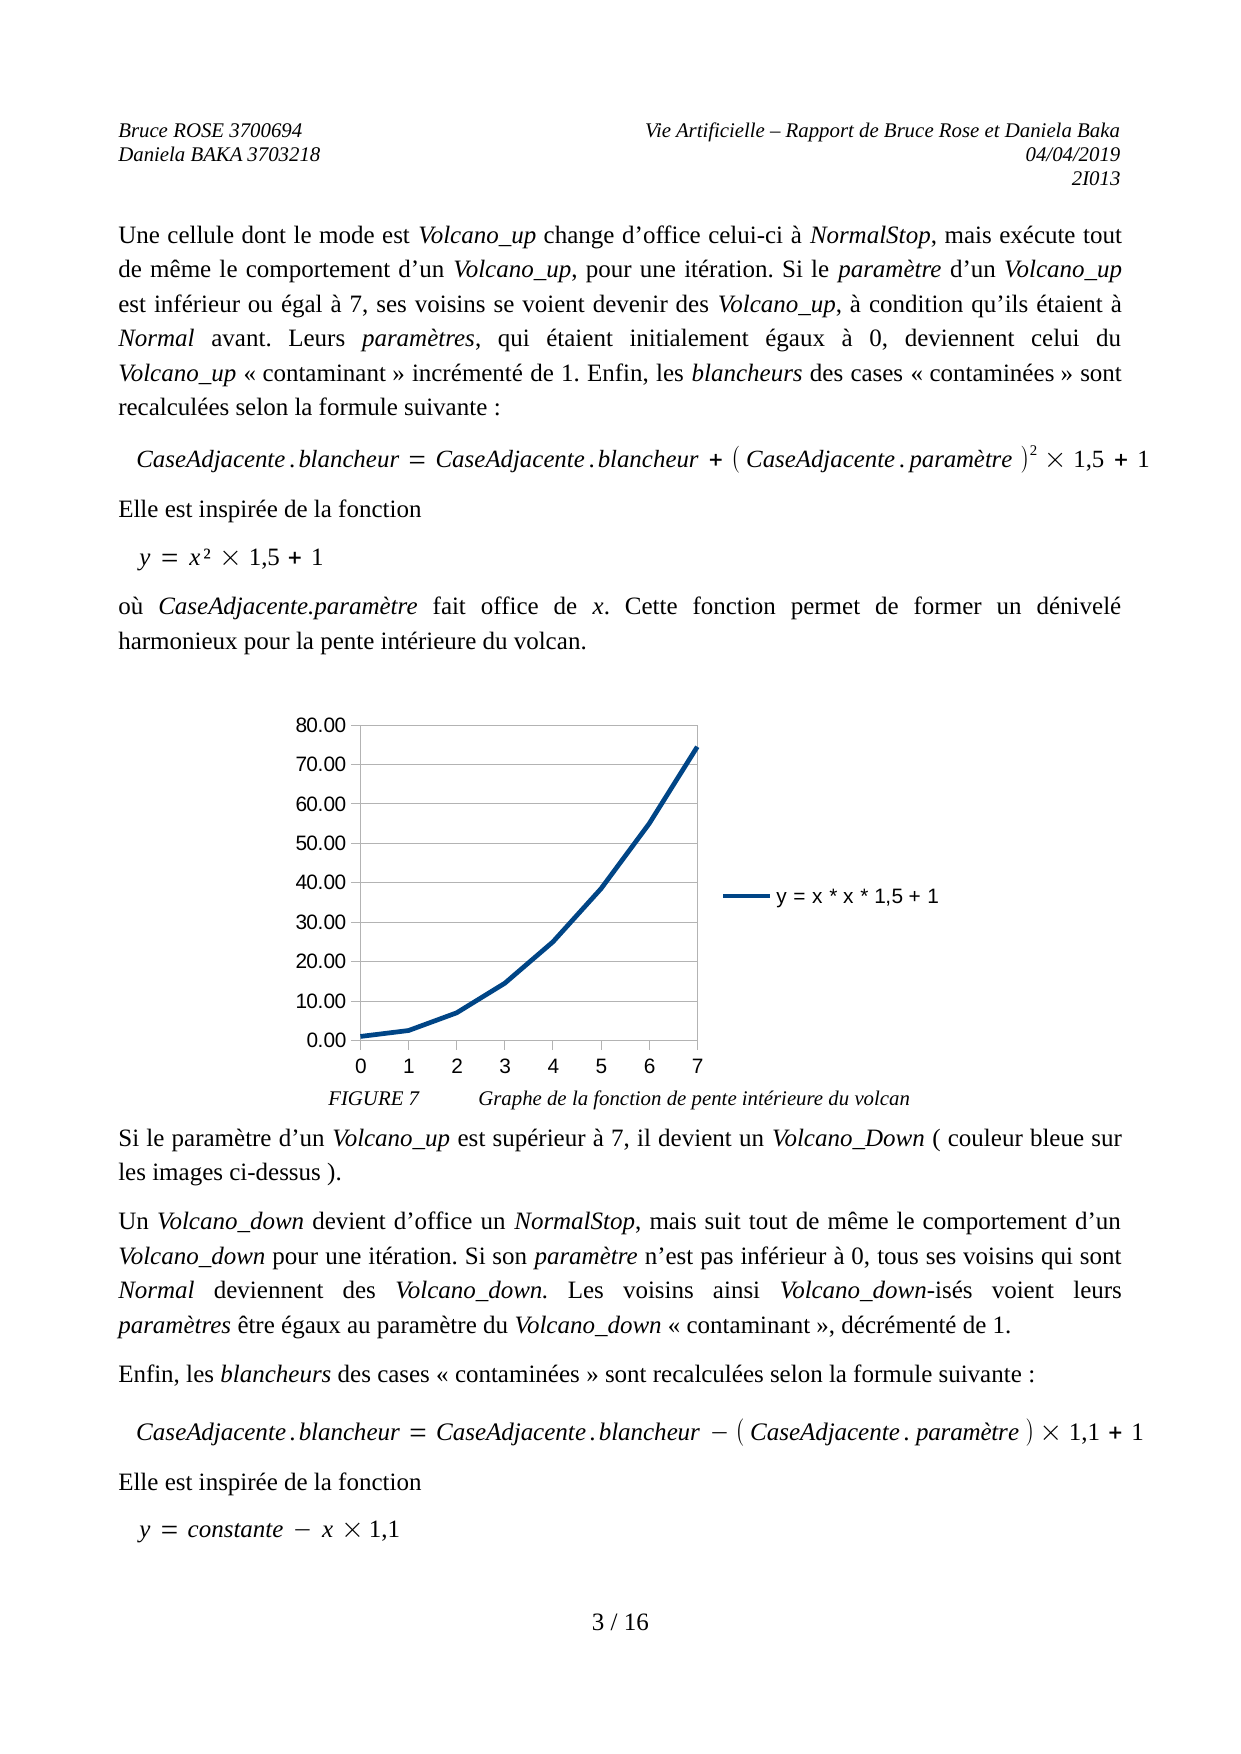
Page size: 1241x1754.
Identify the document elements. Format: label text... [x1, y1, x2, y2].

text Enfin, les blancheurs des cases « contaminées » sont recalculées selon la formule suivante : [118, 1359, 1122, 1388]
text où CaseAdjacente.paramètre fait office de x. Cette fonction permet de former un dénivelé harmonieux pour la pente intérieure du volcan. [118, 591, 1122, 655]
text Elle est inspirée de la fonction [118, 1467, 1122, 1496]
text Une cellule dont le mode est Volcano_up change d’office celui-ci à NormalStop, mais exécute tout de même le comportement d’un Volcano_up, pour une itération. Si le paramètre d’un Volcano_up est inférieur ou égal à 7, ses voisins se voient devenir des Volcano_up, à condition qu’ils étaient à Normal avant. Leurs paramètres, qui étaient initialement égaux à 0, deviennent celui du Volcano_up « contaminant » incrémenté de 1. Enfin, les blancheurs des cases « contaminées » sont recalculées selon la formule suivante : [118, 220, 1122, 421]
text Un Volcano_down devient d’office un NormalStop, mais suit tout de même le comportement d’un Volcano_down pour une itération. Si son paramètre n’est pas inférieur à 0, tous ses voisins qui sont Normal deviennent des Volcano_down. Les voisins ainsi Volcano_down-isés voient leurs paramètres être égaux au paramètre du Volcano_down « contaminant », décrémenté de 1. [118, 1206, 1122, 1339]
subtitle Graphe de la fonction de pente intérieure du volcan [118, 724, 1122, 1110]
text Elle est inspirée de la fonction [118, 494, 1122, 523]
text Si le paramètre d’un Volcano_up est supérieur à 7, il devient un Volcano_Down ( couleur bleue sur les images ci-dessus ). [118, 1123, 1122, 1186]
